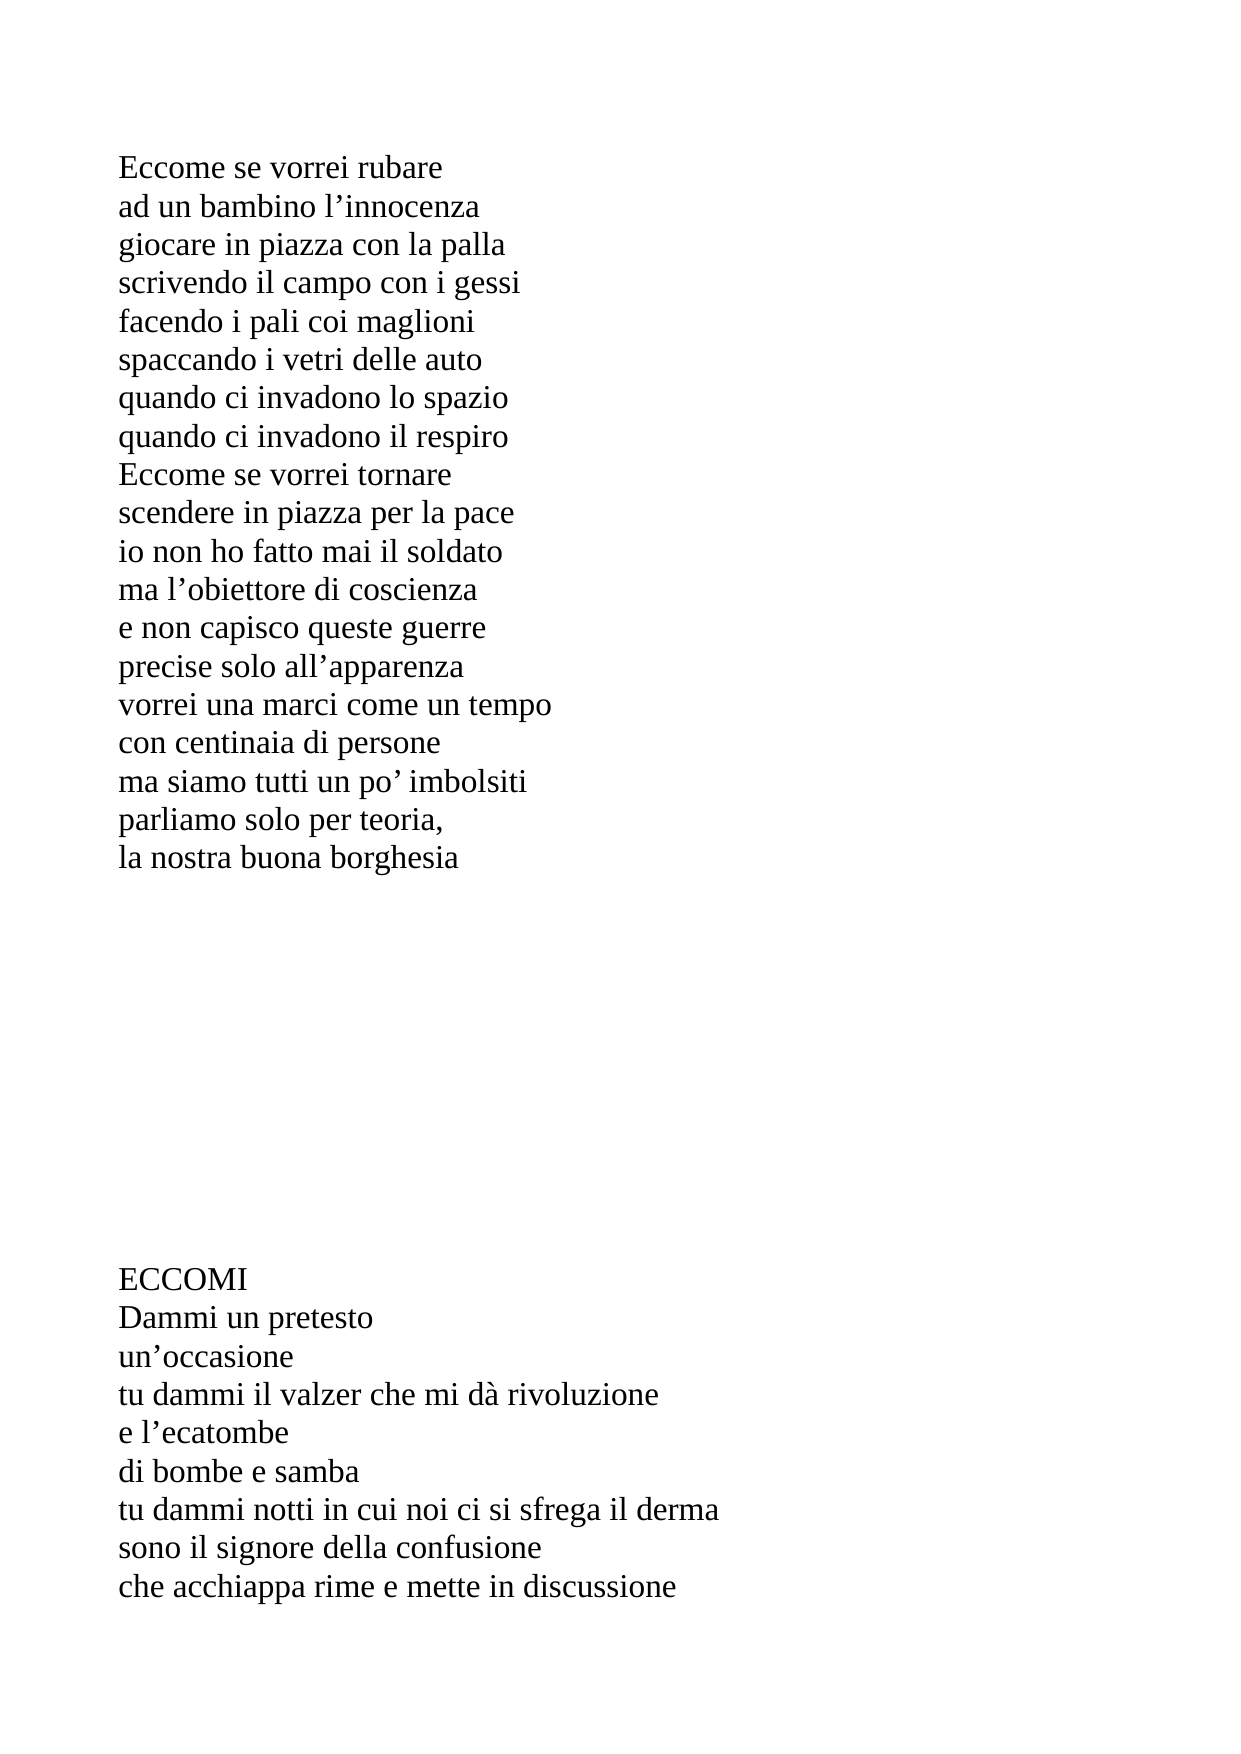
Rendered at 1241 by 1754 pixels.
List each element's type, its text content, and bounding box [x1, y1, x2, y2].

text giocare in piazza con la palla [118, 224, 1122, 263]
text di bombe e samba [118, 1451, 1122, 1489]
text Eccome se vorrei tornare [118, 454, 1122, 493]
text io non ho fatto mai il soldato [118, 531, 1122, 569]
text che acchiappa rime e mette in discussione [118, 1566, 1122, 1604]
text sono il signore della confusione [118, 1528, 1122, 1566]
text Dammi un pretesto [118, 1298, 1122, 1336]
text tu dammi il valzer che mi dà rivoluzione [118, 1374, 1122, 1413]
text e l’ecatombe [118, 1413, 1122, 1451]
text scrivendo il campo con i gessi [118, 263, 1122, 301]
text ECCOMI [118, 1259, 1122, 1298]
text spaccando i vetri delle auto [118, 339, 1122, 378]
text quando ci invadono il respiro [118, 416, 1122, 454]
text parliamo solo per teoria, [118, 799, 1122, 838]
text ma siamo tutti un po’ imbolsiti [118, 761, 1122, 799]
text ma l’obiettore di coscienza [118, 569, 1122, 608]
text un’occasione [118, 1336, 1122, 1374]
text facendo i pali coi maglioni [118, 301, 1122, 339]
text la nostra buona borghesia [118, 838, 1122, 876]
text quando ci invadono lo spazio [118, 378, 1122, 416]
text precise solo all’apparenza [118, 646, 1122, 684]
text Eccome se vorrei rubare [118, 148, 1122, 186]
text con centinaia di persone [118, 723, 1122, 761]
text scendere in piazza per la pace [118, 493, 1122, 531]
text vorrei una marci come un tempo [118, 684, 1122, 723]
text ad un bambino l’innocenza [118, 186, 1122, 224]
text e non capisco queste guerre [118, 608, 1122, 646]
text tu dammi notti in cui noi ci si sfrega il derma [118, 1489, 1122, 1528]
